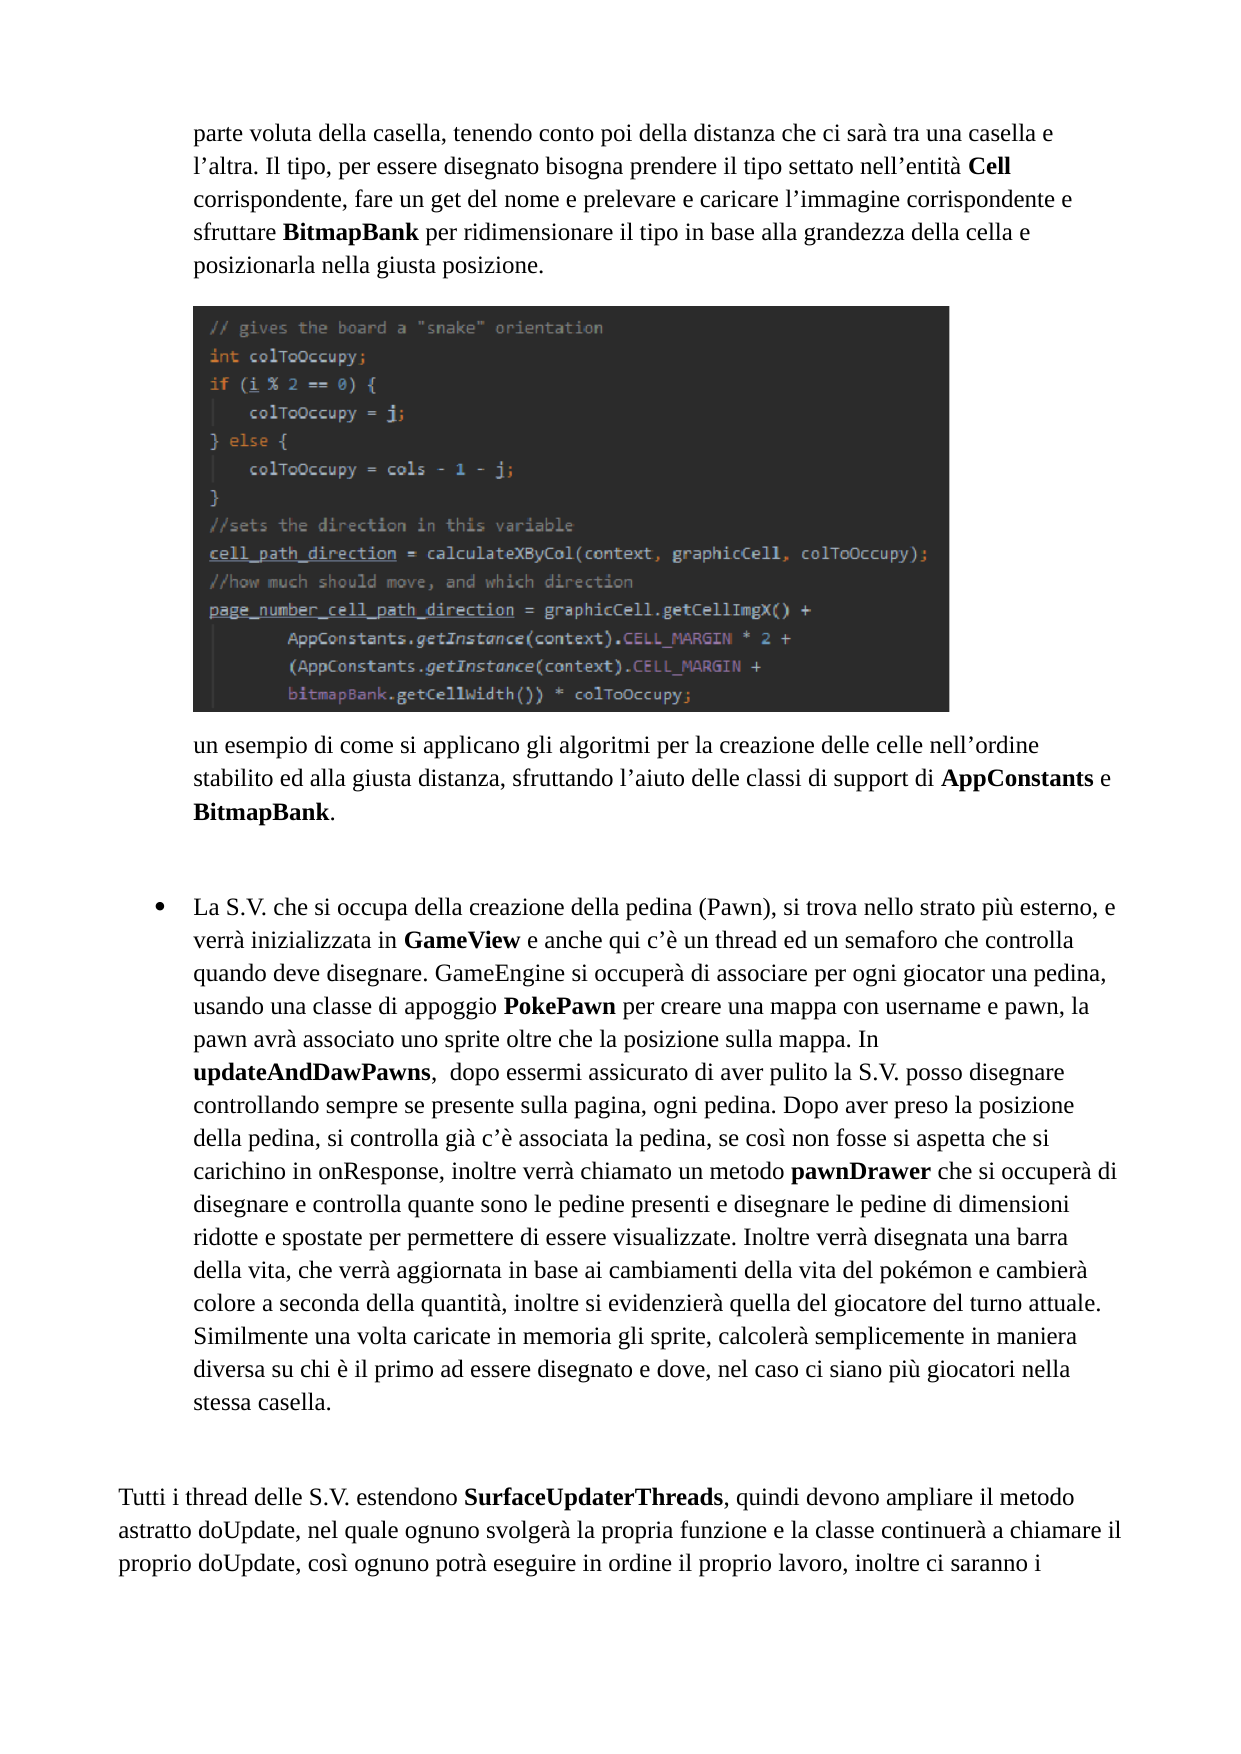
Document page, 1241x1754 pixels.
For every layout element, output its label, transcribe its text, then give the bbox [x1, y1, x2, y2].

text un esempio di come si applicano gli algoritmi per la creazione delle celle nell’ordine stabilito ed alla giusta distanza, sfruttando l’aiuto delle classi di support di AppConstants e BitmapBank. [193, 731, 1122, 825]
list parte voluta della casella, tenendo conto poi della distanza che ci sarà tra una casella e l’altra. Il tipo, per essere disegnato bisogna prendere il tipo settato nell’entità Cell corrispondente, fare un get del nome e prelevare e caricare l’immagine corrispondente e sfruttare BitmapBank per ridimensionare il tipo in base alla grandezza della cella e posizionarla nella giusta posizione. [156, 118, 1122, 712]
list La S.V. che si occupa della creazione della pedina (Pawn), si trova nello strato più esterno, e verrà inizializzata in GameView e anche qui c’è un thread ed un semaforo che controlla quando deve disegnare. GameEngine si occuperà di associare per ogni giocator una pedina, usando una classe di appoggio PokePawn per creare una mappa con username e pawn, la pawn avrà associato uno sprite oltre che la posizione sulla mappa. In updateAndDawPawns, dopo essermi assicurato di aver pulito la S.V. posso disegnare controllando sempre se presente sulla pagina, ogni pedina. Dopo aver preso la posizione della pedina, si controlla già c’è associata la pedina, se così non fosse si aspetta che si carichino in onResponse, inoltre verrà chiamato un metodo pawnDrawer che si occuperà di disegnare e controlla quante sono le pedine presenti e disegnare le pedine di dimensioni ridotte e spostate per permettere di essere visualizzate. Inoltre verrà disegnata una barra della vita, che verrà aggiornata in base ai cambiamenti della vita del pokémon e cambierà colore a seconda della quantità, inoltre si evidenzierà quella del giocatore del turno attuale. Similmente una volta caricate in memoria gli sprite, calcolerà semplicemente in maniera diversa su chi è il primo ad essere disegnato e dove, nel caso ci siano più giocatori nella stessa casella. [156, 892, 1122, 1416]
text Tutti i thread delle S.V. estendono SurfaceUpdaterThreads, quindi devono ampliare il metodo astratto doUpdate, nel quale ognuno svolgerà la propria funzione e la classe continuerà a chiamare il proprio doUpdate, così ognuno potrà eseguire in ordine il proprio lavoro, inoltre ci saranno i [118, 1482, 1122, 1577]
